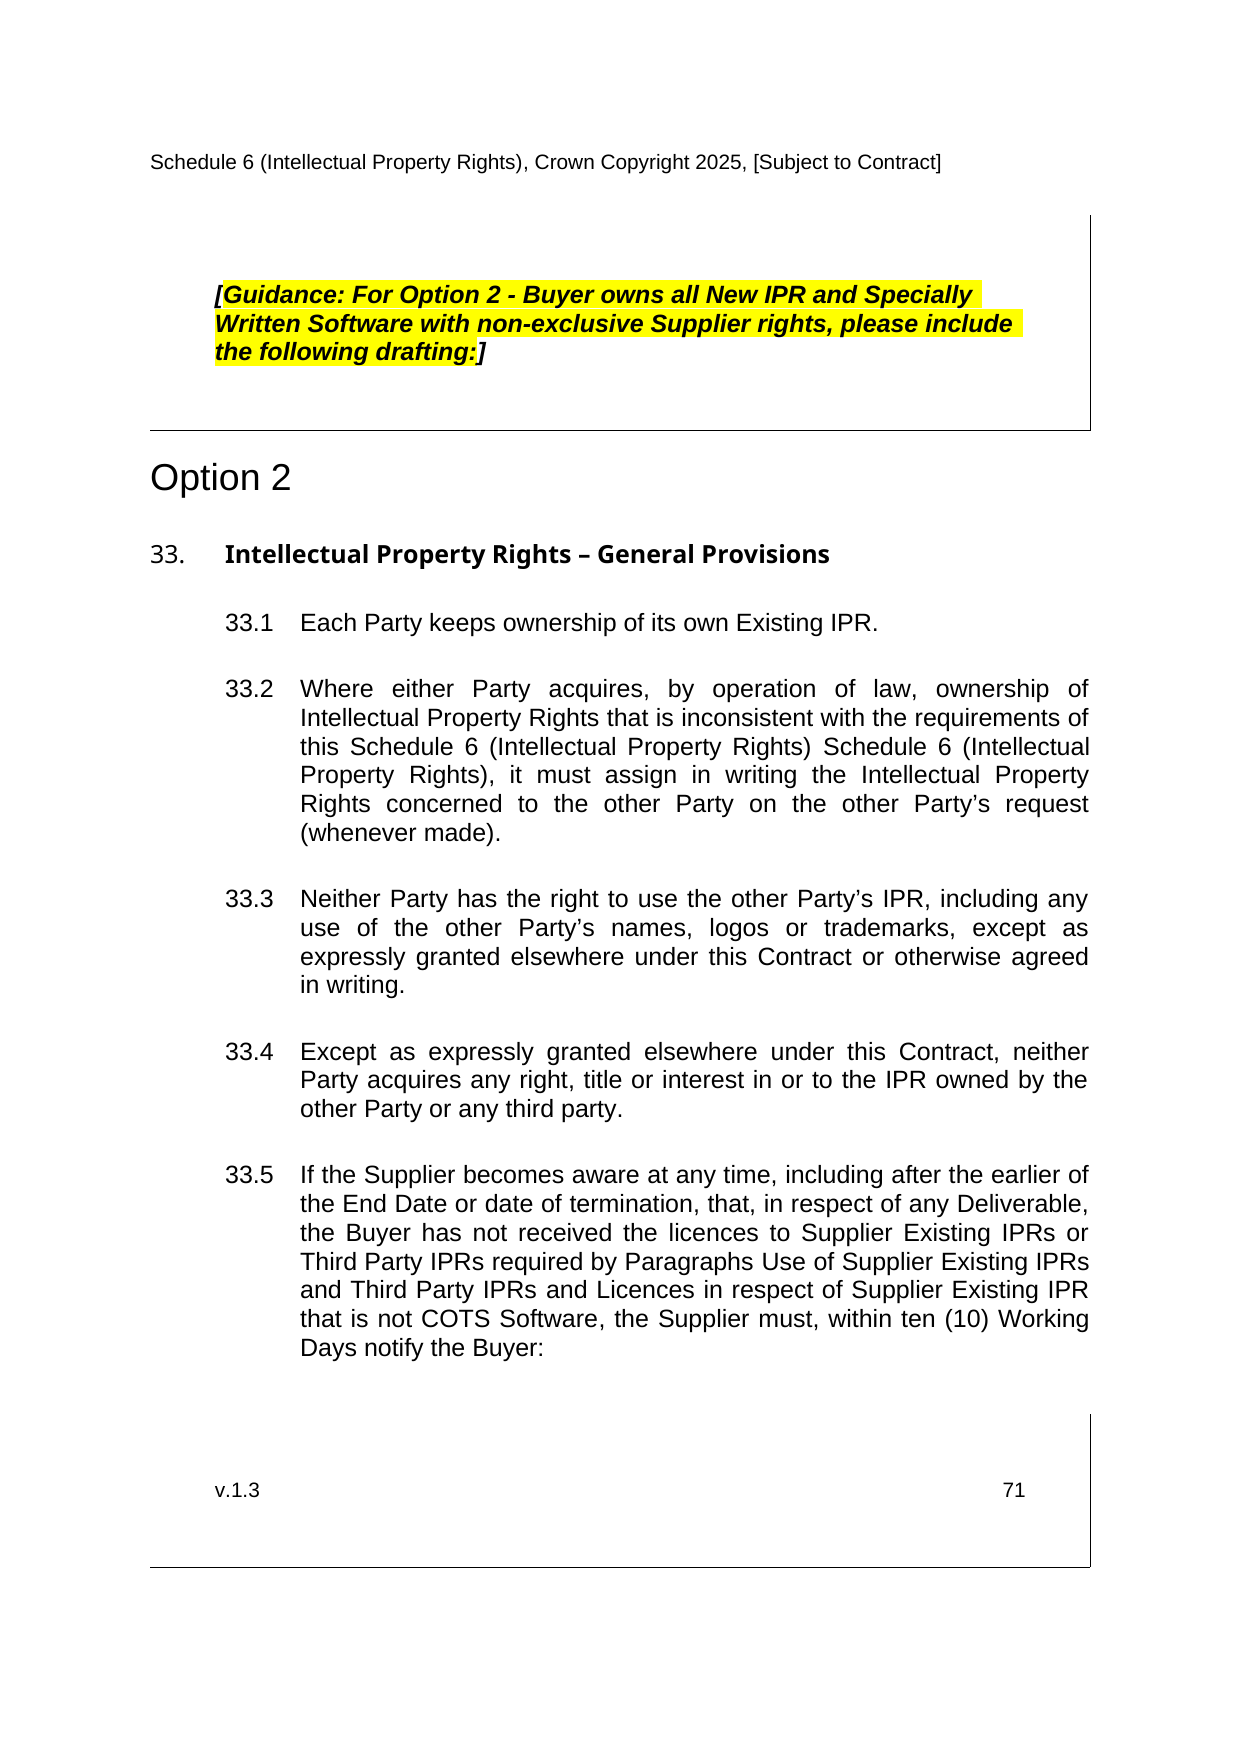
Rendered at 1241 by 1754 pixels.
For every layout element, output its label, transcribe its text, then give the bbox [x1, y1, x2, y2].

text [Guidance: For Option 2 - Buyer owns all New IPR and Specially Written Software with non-exclusive Supplier rights, please include the following drafting:] [150, 215, 1090, 430]
list Where either Party acquires, by operation of law, ownership of Intellectual Property Rights that is inconsistent with the requirements of this 0 Schedule 6 (Intellectual Property Rights), it must assign in writing the Intellectual Property Rights concerned to the other Party on the other Party’s request (whenever made). [225, 674, 1090, 847]
list Each Party keeps ownership of its own Existing IPR. [225, 608, 1090, 637]
list If the Supplier becomes aware at any time, including after the earlier of the End Date or date of termination, that, in respect of any Deliverable, the Buyer has not received the licences to Supplier Existing IPRs or Third Party IPRs required by Paragraphs 10 and 11, the Supplier must, within ten (10) Working Days notify the Buyer: [225, 1160, 1090, 1362]
list Except as expressly granted elsewhere under this Contract, neither Party acquires any right, title or interest in or to the IPR owned by the other Party or any third party. [225, 1037, 1090, 1123]
list Neither Party has the right to use the other Party’s IPR, including any use of the other Party’s names, logos or trademarks, except as expressly granted elsewhere under this Contract or otherwise agreed in writing. [225, 884, 1090, 999]
subtitle Intellectual Property Rights – General Provisions [150, 536, 1090, 570]
text Option 2 [150, 456, 1090, 499]
